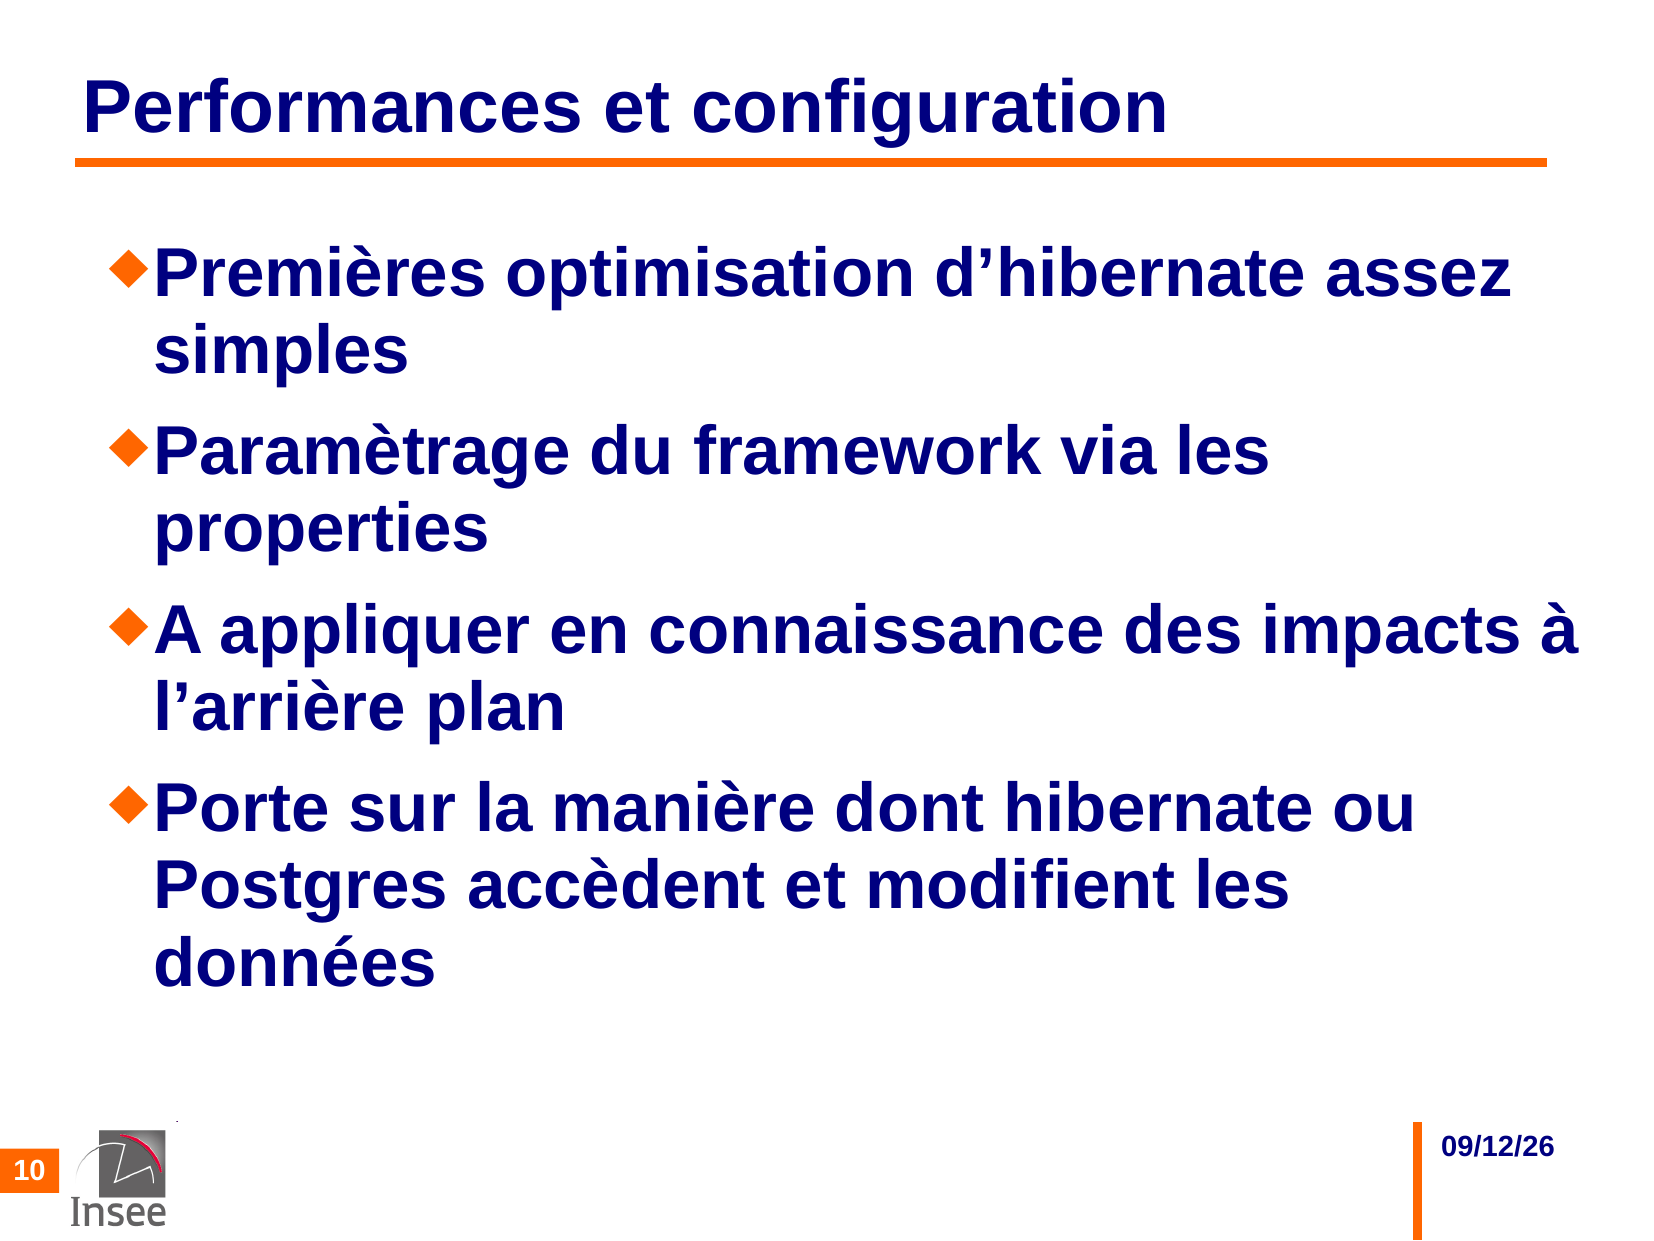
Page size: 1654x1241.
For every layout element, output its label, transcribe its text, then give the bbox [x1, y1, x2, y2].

list Premières optimisation d’hibernate assez simples Paramètrage du framework via les properties A appliquer en connaissance des impacts à l’arrière plan Porte sur la manière dont hibernate ou Postgres accèdent et modifient les données [94, 147, 1583, 1004]
title Performances et configuration [82, 49, 1619, 163]
picture [62, 1121, 178, 1241]
